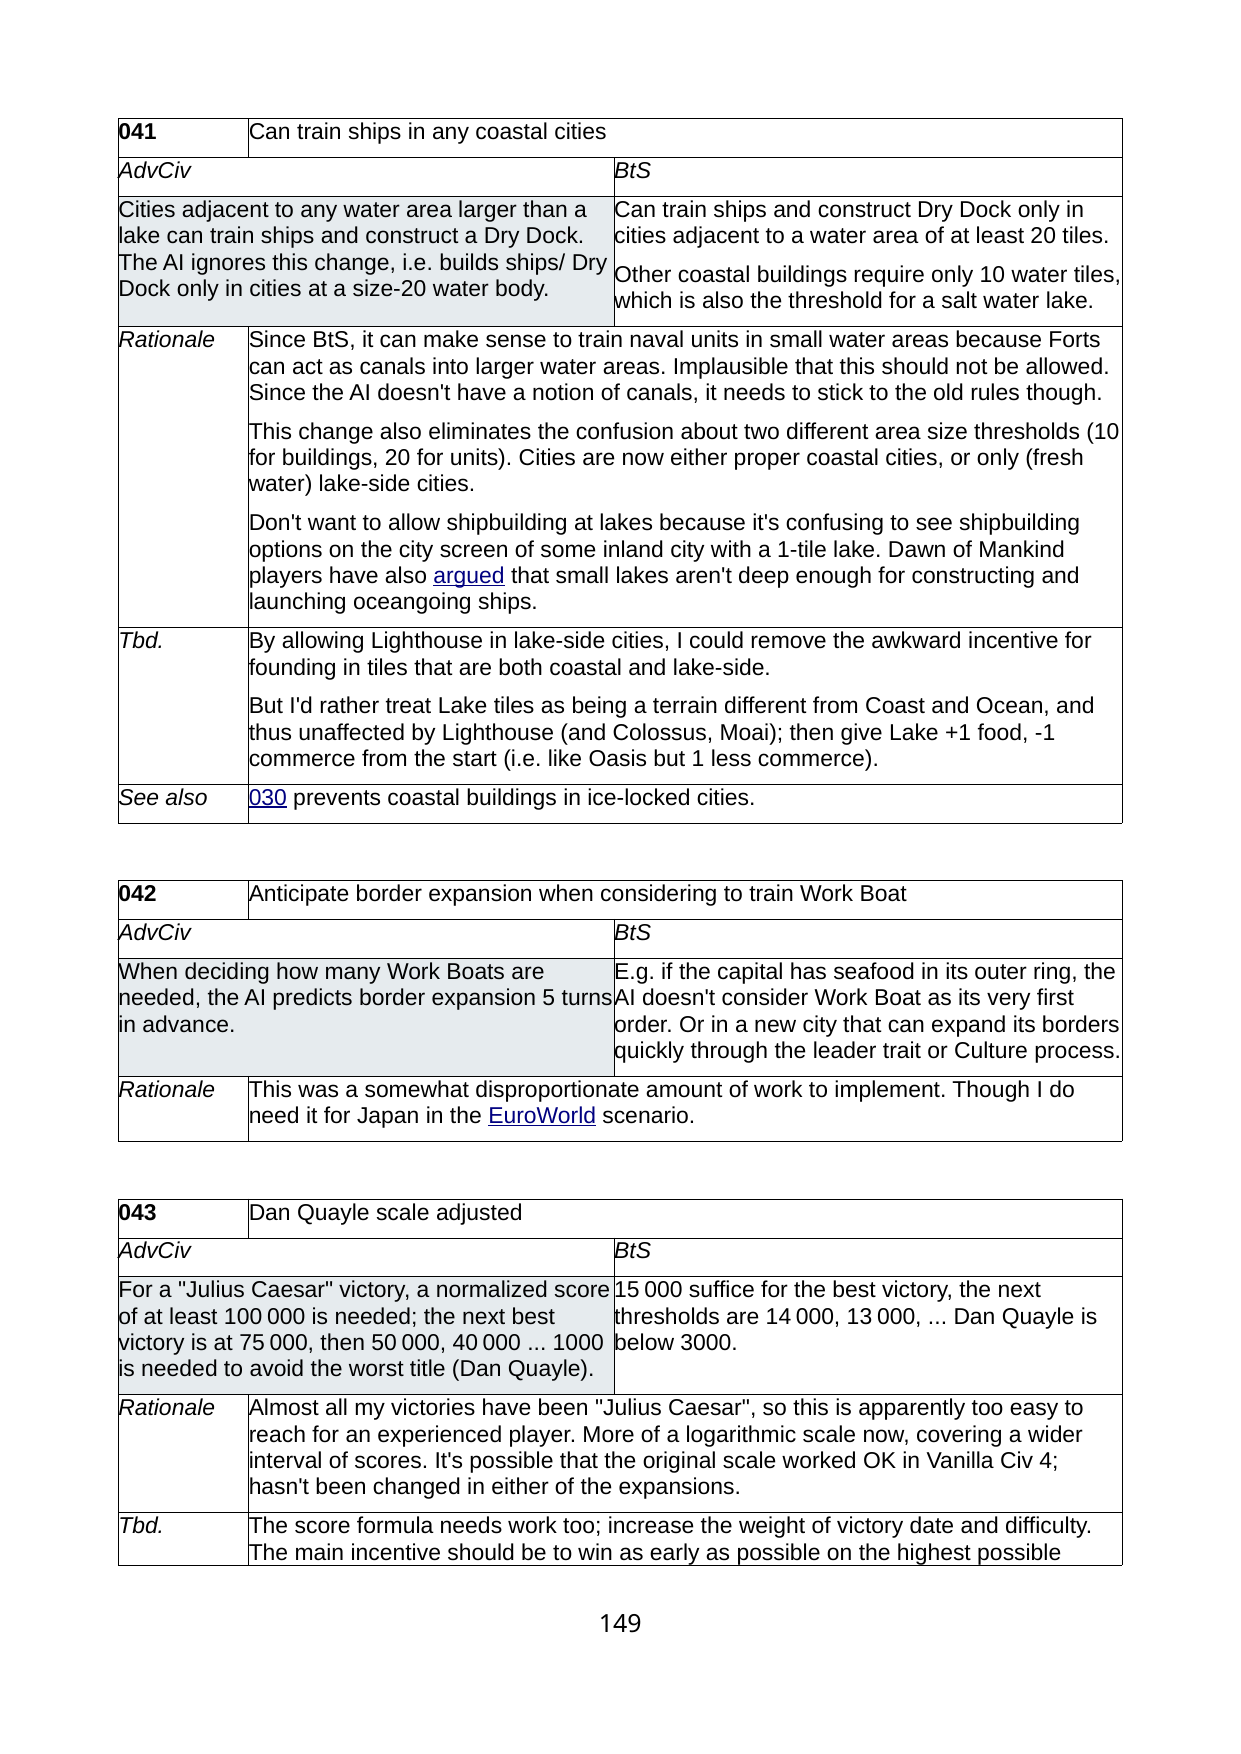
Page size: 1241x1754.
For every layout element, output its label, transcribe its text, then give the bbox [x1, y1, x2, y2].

table_cell AdvCiv [119, 920, 614, 958]
table_cell AdvCiv [119, 158, 614, 196]
table_cell BtS [615, 920, 1122, 958]
table_header Anticipate border expansion when considering to train Work Boat [249, 881, 1122, 919]
table_cell 030 prevents coastal buildings in ice-locked cities. [249, 785, 1122, 822]
table_cell Almost all my victories have been "Julius Caesar", so this is apparently too easy to reach for an experienced player. More of a logarithmic scale now, covering a wider interval of scores. It's possible that the original scale worked OK in Vanilla Civ 4; hasn't been changed in either of the expansions. [249, 1395, 1122, 1512]
table_header 041 [119, 119, 248, 157]
table_header 042 [119, 881, 248, 919]
table_cell See also [119, 785, 248, 822]
table_cell For a "Julius Caesar" victory, a normalized score of at least 100 000 is needed; the next best victory is at 75 000, then 50 000, 40 000 ... 1000 is needed to avoid the worst title (Dan Quayle). [119, 1277, 614, 1394]
table_cell BtS [615, 1239, 1122, 1276]
table_cell BtS [615, 158, 1122, 196]
table_cell AdvCiv [119, 1239, 614, 1276]
table_cell 15 000 suffice for the best victory, the next thresholds are 14 000, 13 000, ... Dan Quayle is below 3000. [615, 1277, 1122, 1394]
table_cell Since BtS, it can make sense to train naval units in small water areas because Forts can act as canals into larger water areas. Implausible that this should not be allowed. Since the AI doesn't have a notion of canals, it needs to stick to the old rules though. This change also eliminates the confusion about two different area size thresholds (10 for buildings, 20 for units). Cities are now either proper coastal cities, or only (fresh water) lake-side cities. Don't want to allow shipbuilding at lakes because it's confusing to see shipbuilding options on the city screen of some inland city with a 1-tile lake. Dawn of Mankind players have also argued that small lakes aren't deep enough for constructing and launching oceangoing ships. [249, 327, 1122, 627]
table_cell This was a somewhat disproportionate amount of work to implement. Though I do need it for Japan in the EuroWorld scenario. [249, 1077, 1122, 1141]
table_cell Rationale [119, 1077, 248, 1141]
table_cell Rationale [119, 1395, 248, 1512]
table_cell When deciding how many Work Boats are needed, the AI predicts border expansion 5 turns in advance. [119, 959, 614, 1076]
table_cell E.g. if the capital has seafood in its outer ring, the AI doesn't consider Work Boat as its very first order. Or in a new city that can expand its borders quickly through the leader trait or Culture process. [615, 959, 1122, 1076]
table_cell By allowing Lighthouse in lake-side cities, I could remove the awkward incentive for founding in tiles that are both coastal and lake-side. But I'd rather treat Lake tiles as being a terrain different from Coast and Ocean, and thus unaffected by Lighthouse (and Colossus, Moai); then give Lake +1 food, -1 commerce from the start (i.e. like Oasis but 1 less commerce). [249, 628, 1122, 784]
table_cell Can train ships and construct Dry Dock only in cities adjacent to a water area of at least 20 tiles. Other coastal buildings require only 10 water tiles, which is also the threshold for a salt water lake. [615, 197, 1122, 326]
table_cell Rationale [119, 327, 248, 627]
table_cell Tbd. [119, 1513, 248, 1565]
table_header Dan Quayle scale adjusted [249, 1200, 1122, 1237]
table_cell Cities adjacent to any water area larger than a lake can train ships and construct a Dry Dock. The AI ignores this change, i.e. builds ships/ Dry Dock only in cities at a size-20 water body. [119, 197, 614, 326]
table_cell Tbd. [119, 628, 248, 784]
table_header Can train ships in any coastal cities [249, 119, 1122, 157]
table_cell The score formula needs work too; increase the weight of victory date and difficulty. The main incentive should be to win as early as possible on the highest possible [249, 1513, 1122, 1565]
table_header 043 [119, 1200, 248, 1237]
